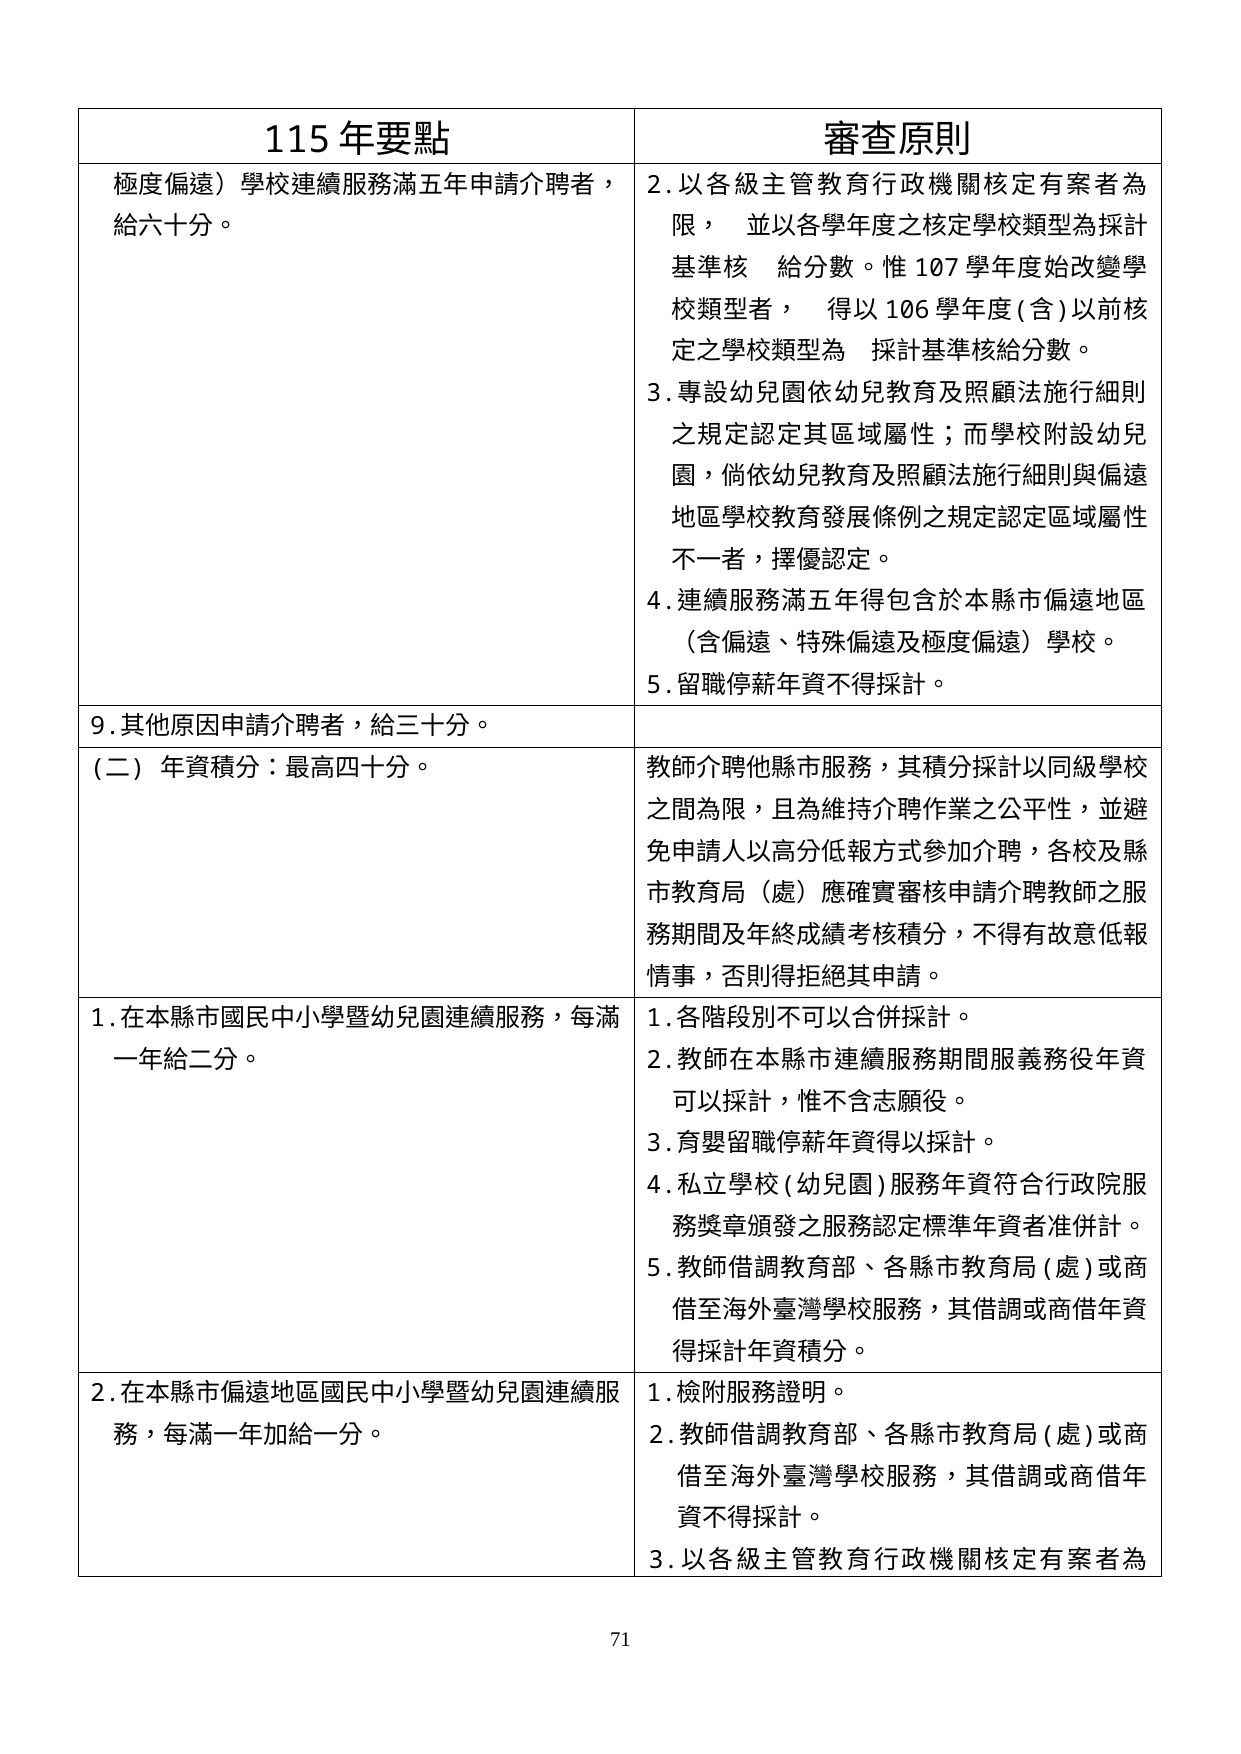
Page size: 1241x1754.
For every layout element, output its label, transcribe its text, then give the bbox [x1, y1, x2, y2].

table_cell 2.以各級主管教育行政機關核定有案者為限， 並以各學年度之核定學校類型為採計基準核 給分數。惟107學年度始改變學校類型者， 得以106學年度(含)以前核定之學校類型為 採計基準核給分數。 3.專設幼兒園依幼兒教育及照顧法施行細則之規定認定其區域屬性；而學校附設幼兒園，倘依幼兒教育及照顧法施行細則與偏遠地區學校教育發展條例之規定認定區域屬性不一者，擇優認定。 4.連續服務滿五年得包含於本縣市偏遠地區 （含偏遠、特殊偏遠及極度偏遠）學校。 5.留職停薪年資不得採計。 [635, 164, 1161, 705]
table_cell 2.在本縣市偏遠地區國民中小學暨幼兒園連續服務，每滿一年加給一分。 [79, 1373, 634, 1576]
table_header 115年要點 [79, 109, 634, 163]
table_cell 1.檢附服務證明。 2.教師借調教育部、各縣市教育局(處)或商借至海外臺灣學校服務，其借調或商借年資不得採計。 3.以各級主管教育行政機關核定有案者為 [635, 1373, 1161, 1576]
table_cell 教師介聘他縣市服務，其積分採計以同級學校之間為限，且為維持介聘作業之公平性，並避免申請人以高分低報方式參加介聘，各校及縣市教育局（處）應確實審核申請介聘教師之服務期間及年終成績考核積分，不得有故意低報情事，否則得拒絕其申請。 [635, 748, 1161, 997]
table_cell 1.在本縣市國民中小學暨幼兒園連續服務，每滿一年給二分。 [79, 998, 634, 1372]
table_cell 極度偏遠）學校連續服務滿五年申請介聘者，給六十分。 [79, 164, 634, 705]
table_cell [635, 706, 1161, 747]
table_cell 9.其他原因申請介聘者，給三十分。 [79, 706, 634, 747]
table_cell 1.各階段別不可以合併採計。 2.教師在本縣市連續服務期間服義務役年資可以採計，惟不含志願役。 3.育嬰留職停薪年資得以採計。 4.私立學校(幼兒園)服務年資符合行政院服務獎章頒發之服務認定標準年資者准併計。 5.教師借調教育部、各縣市教育局(處)或商借至海外臺灣學校服務，其借調或商借年資得採計年資積分。 [635, 998, 1161, 1372]
table_cell (二) 年資積分：最高四十分。 [79, 748, 634, 997]
table_header 審查原則 [635, 109, 1161, 163]
